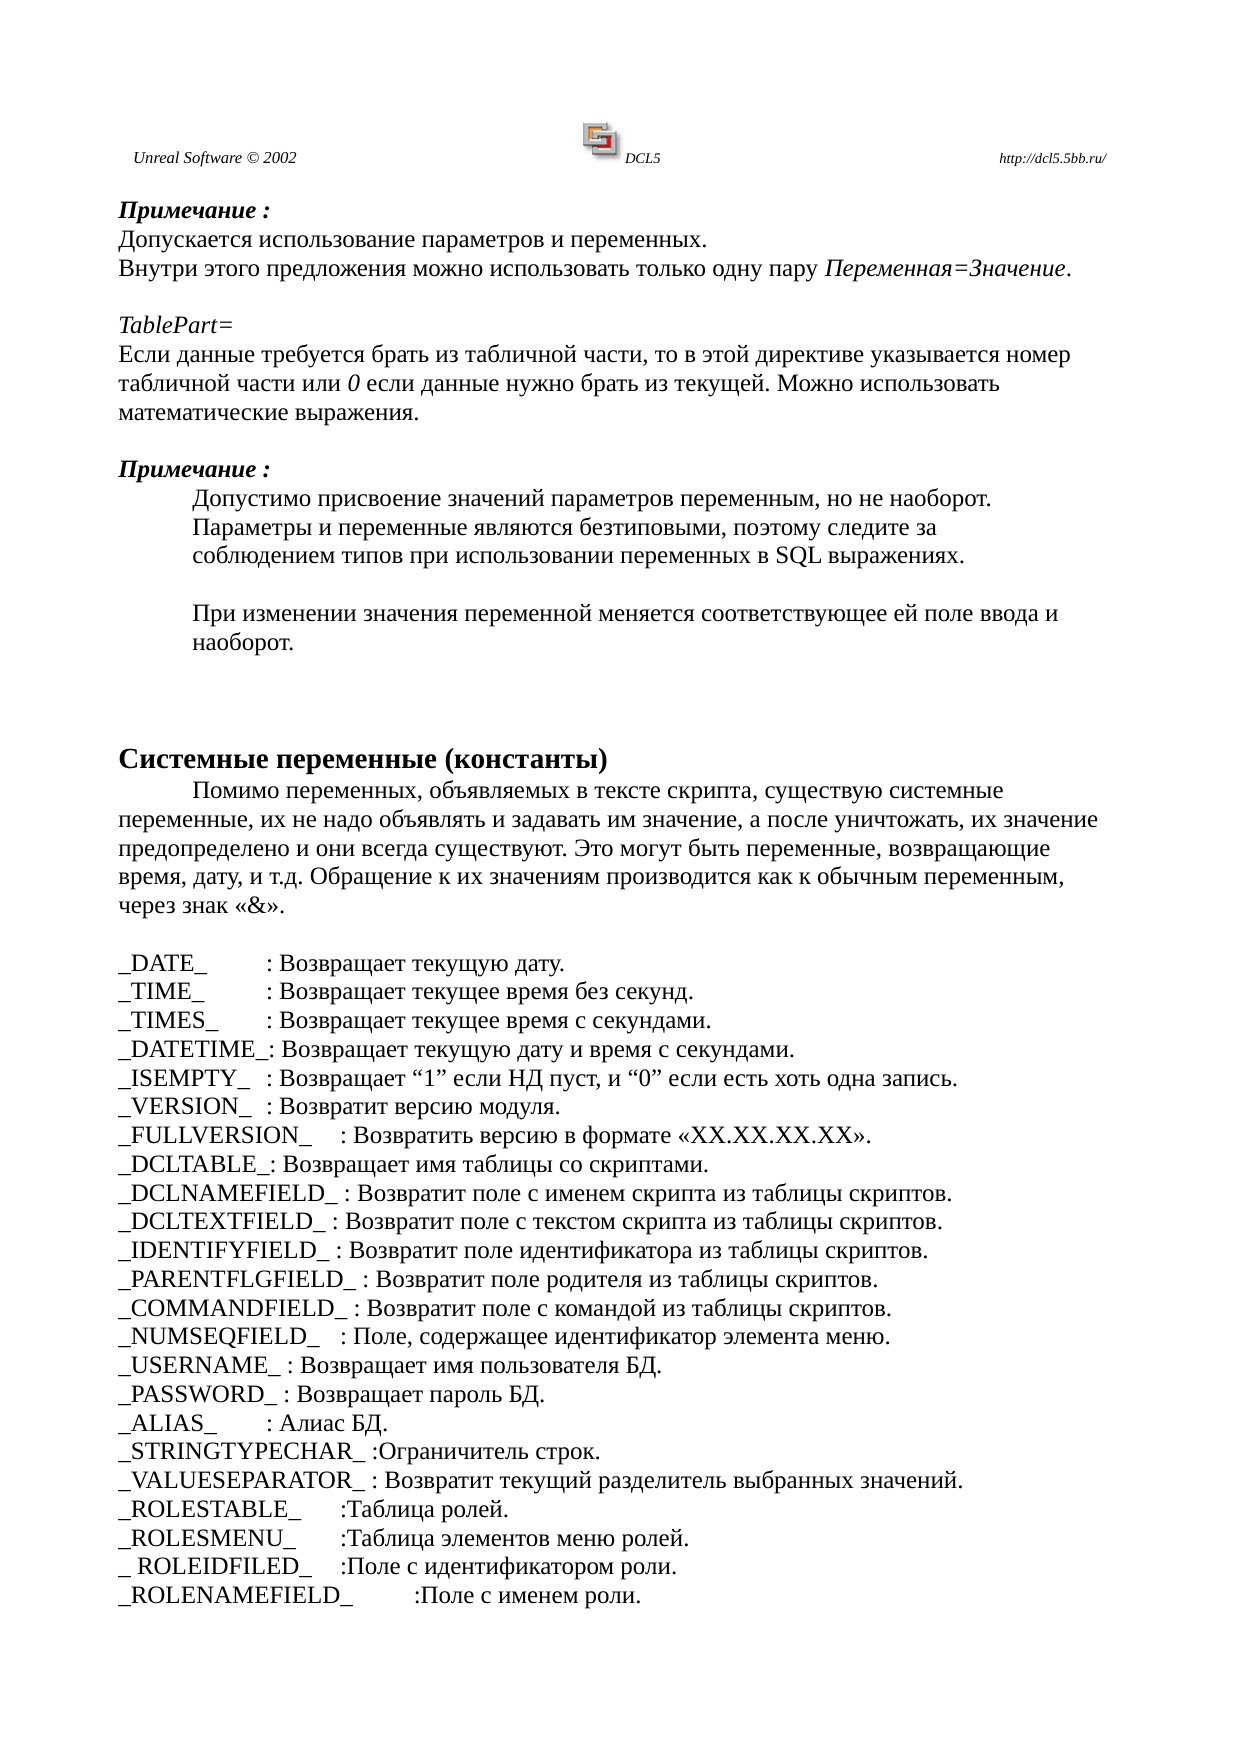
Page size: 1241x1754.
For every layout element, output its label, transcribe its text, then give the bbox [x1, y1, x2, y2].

text _TIME_ : Возвращает текущее время без секунд. [118, 976, 1122, 1005]
text Системные переменные (константы) [118, 742, 1122, 775]
text _IDENTIFYFIELD_ : Возвратит поле идентификатора из таблицы скриптов. [118, 1235, 1122, 1264]
text Параметры и переменные являются безтиповыми, поэтому следите за [118, 512, 1122, 540]
text Допустимо присвоение значений параметров переменным, но не наоборот. [118, 483, 1122, 512]
text _USERNAME_ : Возвращает имя пользователя БД. [118, 1350, 1122, 1379]
text _PASSWORD_ : Возвращает пароль БД. [118, 1379, 1122, 1408]
text _TIMES_ : Возвращает текущее время с секундами. [118, 1005, 1122, 1034]
text _ALIAS_ : Алиас БД. [118, 1408, 1122, 1436]
text соблюдением типов при использовании переменных в SQL выражениях. [118, 540, 1122, 569]
text _FULLVERSION_ : Возвратить версию в формате «ХX.XX.ХX.ХX». [118, 1120, 1122, 1149]
text TablePart= [118, 310, 1122, 339]
text _DCLTABLE_: Возвращает имя таблицы со скриптами. [118, 1149, 1122, 1178]
text _VERSION_ : Возвратит версию модуля. [118, 1091, 1122, 1120]
text _DCLTEXTFIELD_ : Возвратит поле с текстом скрипта из таблицы скриптов. [118, 1206, 1122, 1235]
text _VALUESEPARATOR_ : Возвратит текущий разделитель выбранных значений. [118, 1465, 1122, 1494]
text _ROLESMENU_ :Таблица элементов меню ролей. [118, 1523, 1122, 1551]
text Примечание : [118, 454, 1122, 483]
text _NUMSEQFIELD_ : Поле, содержащее идентификатор элемента меню. [118, 1321, 1122, 1350]
text _DATE_ : Возвращает текущую дату. [118, 948, 1122, 976]
text _PARENTFLGFIELD_ : Возвратит поле родителя из таблицы скриптов. [118, 1264, 1122, 1293]
text При изменении значения переменной меняется соответствующее ей поле ввода и наоборот. [118, 598, 1122, 655]
text Примечание : [118, 195, 1122, 224]
text Если данные требуется брать из табличной части, то в этой директиве указывается номер табличной части или 0 если данные нужно брать из текущей. Можно использовать математические выражения. [118, 339, 1122, 425]
text _STRINGTYPECHAR_ :Ограничитель строк. [118, 1436, 1122, 1465]
text Допускается использование параметров и переменных. [118, 224, 1122, 253]
text Помимо переменных, объявляемых в тексте скрипта, существую системные переменные, их не надо объявлять и задавать им значение, а после уничтожать, их значение предопределено и они всегда существуют. Это могут быть переменные, возвращающие время, дату, и т.д. Обращение к их значениям производится как к обычным переменным, через знак «&». [118, 775, 1122, 919]
picture [579, 118, 625, 164]
text _COMMANDFIELD_ : Возвратит поле с командой из таблицы скриптов. [118, 1293, 1122, 1321]
text _ ROLEIDFILED_ :Поле с идентификатором роли. [118, 1551, 1122, 1580]
text _ISEMPTY_ : Возвращает “1” если НД пуст, и “0” если есть хоть одна запись. [118, 1063, 1122, 1091]
text _DATETIME_: Возвращает текущую дату и время с секундами. [118, 1034, 1122, 1063]
text _ROLENAMEFIELD_ :Поле с именем роли. [118, 1580, 1122, 1609]
text Внутри этого предложения можно использовать только одну пару Переменная=Значение. [118, 253, 1122, 282]
text _ROLESTABLE_ :Таблица ролей. [118, 1494, 1122, 1523]
text _DCLNAMEFIELD_ : Возвратит поле с именем скрипта из таблицы скриптов. [118, 1178, 1122, 1206]
